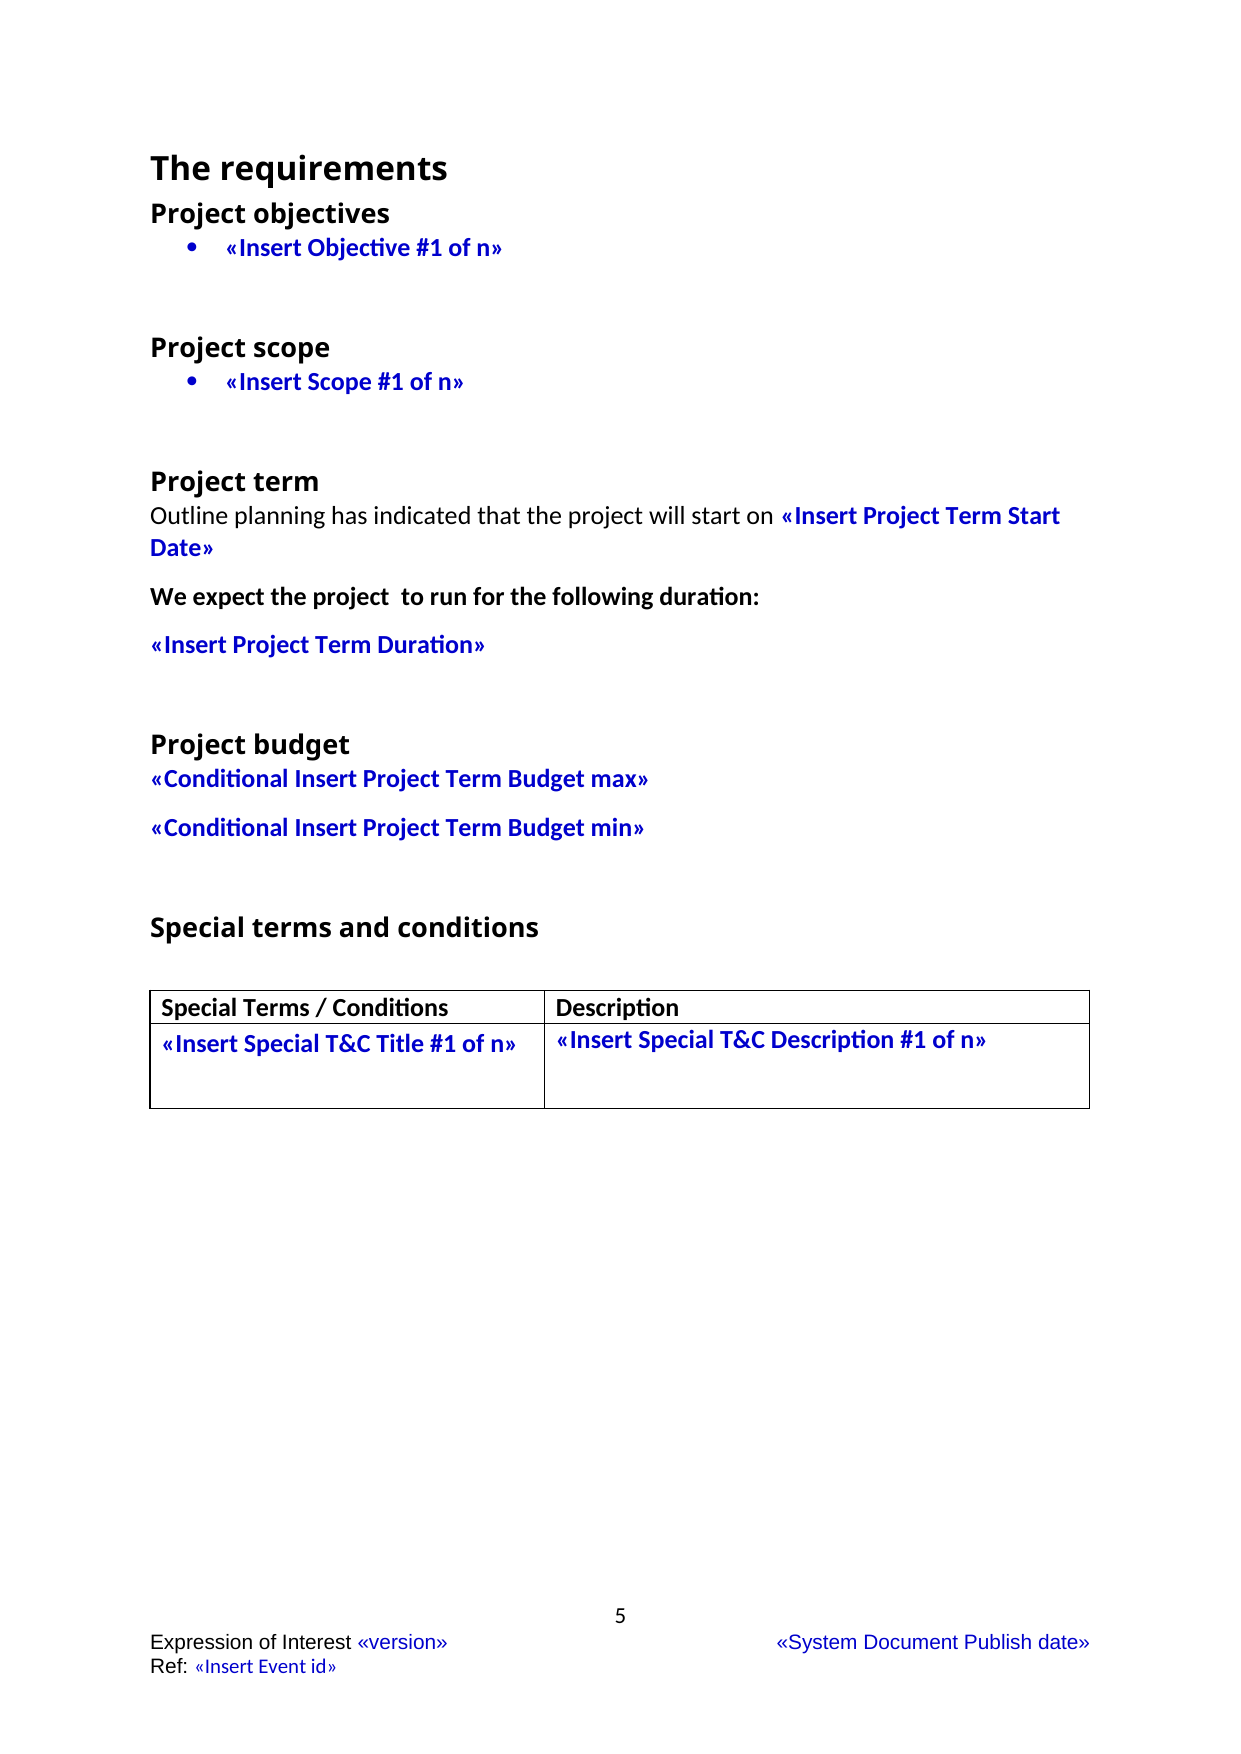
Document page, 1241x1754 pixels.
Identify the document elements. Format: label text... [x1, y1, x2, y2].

subtitle Special terms and conditions [150, 908, 1090, 945]
subtitle Project scope [150, 328, 1090, 365]
text «Conditional Insert Project Term Budget max» [150, 762, 1090, 794]
list «Insert Scope #1 of n» [187, 365, 1090, 397]
subtitle Project budget [150, 725, 1090, 762]
table_cell «Insert Special T&C Description #1 of n» [545, 1024, 1089, 1108]
table_header Special Terms / Conditions [151, 991, 544, 1022]
table_cell «Insert Special T&C Title #1 of n» [151, 1024, 544, 1108]
text «Insert Project Term Duration» [150, 628, 1090, 660]
text Outline planning has indicated that the project will start on «Insert Project Term Start Date» [150, 499, 1090, 563]
list «Insert Objective #1 of n» [187, 231, 1090, 263]
text «Conditional Insert Project Term Budget min» [150, 811, 1090, 842]
subtitle Project term [150, 463, 1090, 499]
table_header Description [545, 991, 1089, 1022]
text We expect the project to run for the following duration: [150, 580, 1090, 611]
subtitle The requirements [150, 145, 1090, 190]
subtitle Project objectives [150, 194, 1090, 231]
